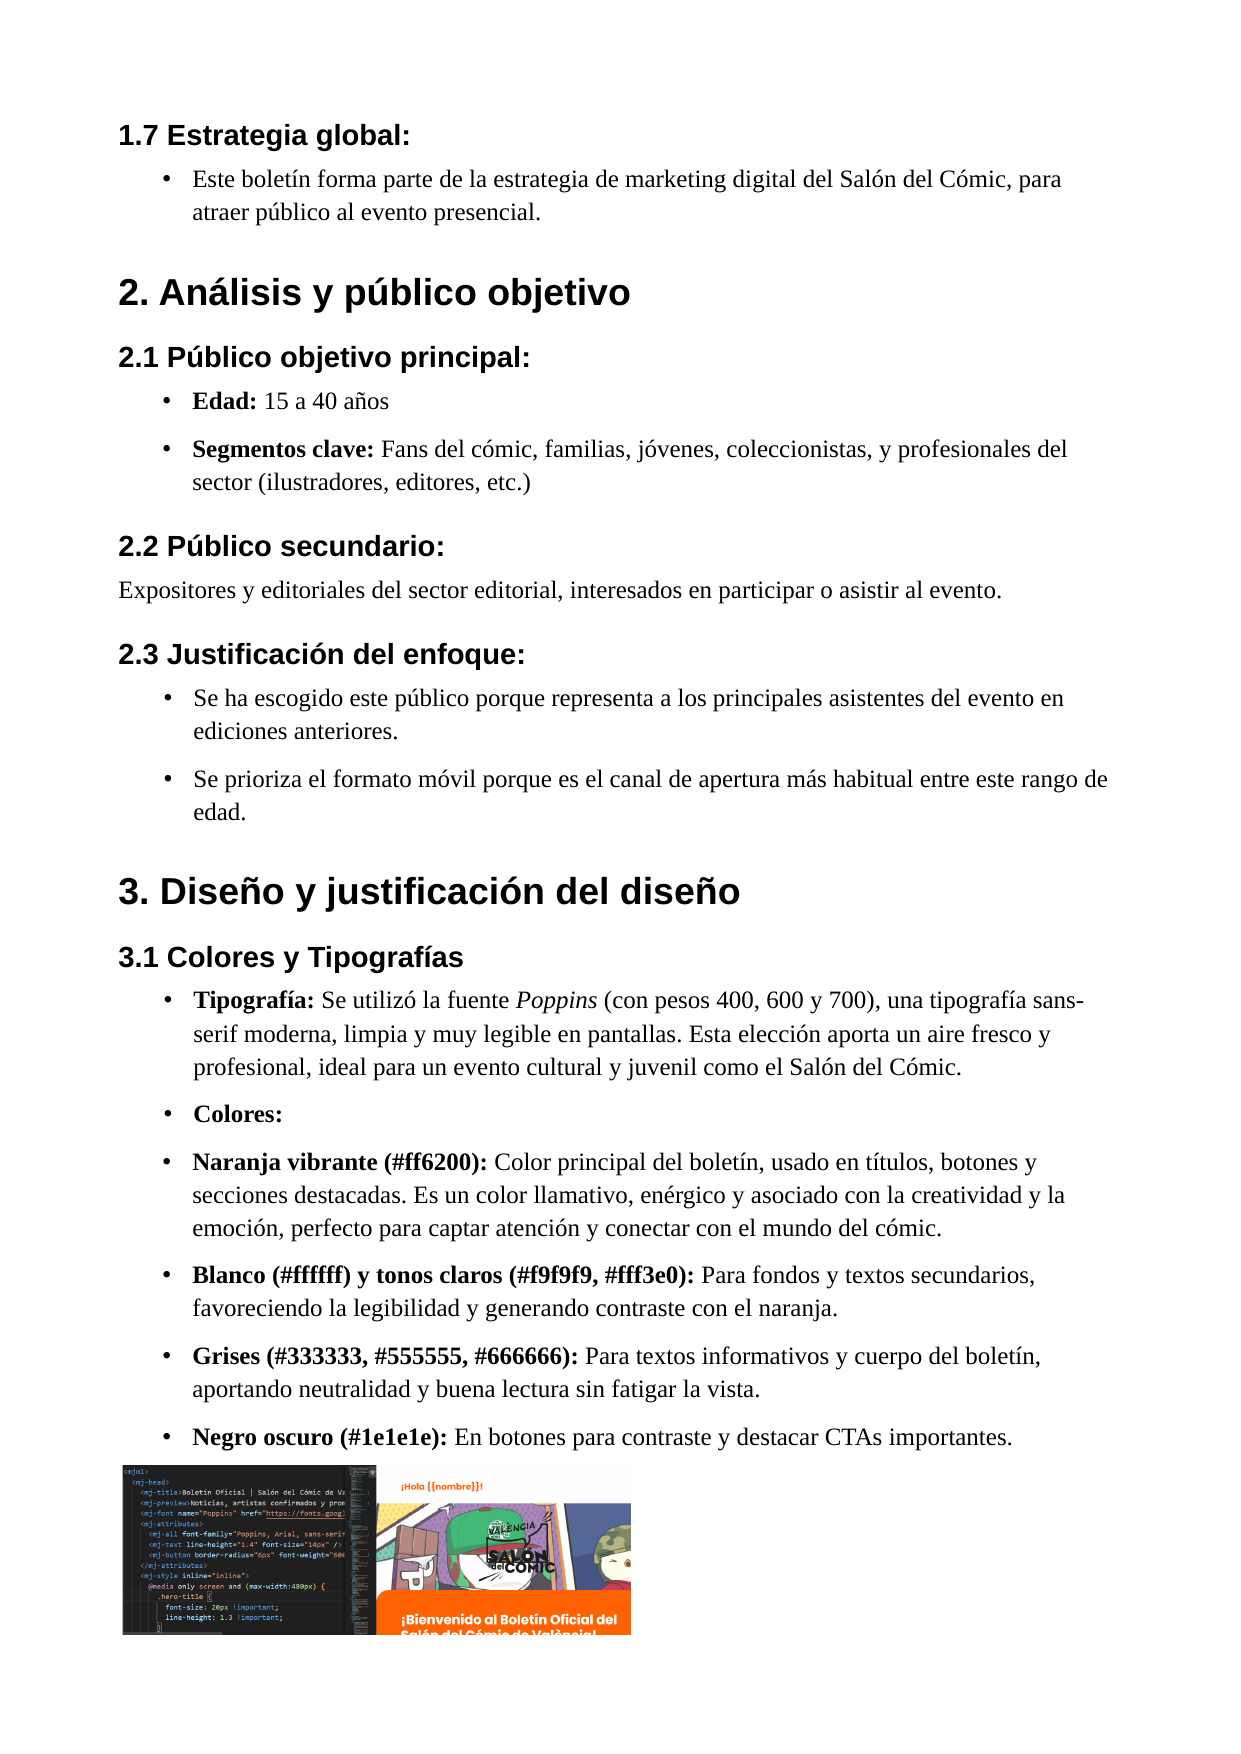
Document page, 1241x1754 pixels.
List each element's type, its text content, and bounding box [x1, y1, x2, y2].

list Colores: [164, 1099, 1122, 1128]
subtitle 3.1 Colores y Tipografías [118, 939, 1122, 973]
list Grises (#333333, #555555, #666666): Para textos informativos y cuerpo del boletín, aportando neutralidad y buena lectura sin fatigar la vista. [162, 1341, 1122, 1403]
list Negro oscuro (#1e1e1e): En botones para contraste y destacar CTAs importantes. [162, 1422, 1122, 1451]
list Segmentos clave: Fans del cómic, familias, jóvenes, coleccionistas, y profesionales del sector (ilustradores, editores, etc.) [162, 434, 1122, 495]
subtitle 2.2 Público secundario: [118, 529, 1122, 562]
subtitle 2. Análisis y público objetivo [118, 270, 1122, 313]
subtitle 1.7 Estrategia global: [118, 118, 1122, 152]
list Se prioriza el formato móvil porque es el canal de apertura más habitual entre este rango de edad. [164, 764, 1122, 826]
subtitle 2.3 Justificación del enfoque: [118, 637, 1122, 671]
subtitle 2.1 Público objetivo principal: [118, 340, 1122, 373]
picture [122, 1465, 631, 1635]
list Blanco (#ffffff) y tonos claros (#f9f9f9, #fff3e0): Para fondos y textos secundarios, favoreciendo la legibilidad y generando contraste con el naranja. [162, 1261, 1122, 1322]
list Naranja vibrante (#ff6200): Color principal del boletín, usado en títulos, botones y secciones destacadas. Es un color llamativo, enérgico y asociado con la creatividad y la emoción, perfecto para captar atención y conectar con el mundo del cómic. [162, 1147, 1122, 1242]
list Este boletín forma parte de la estrategia de marketing digital del Salón del Cómic, para atraer público al evento presencial. [162, 164, 1122, 226]
text Expositores y editoriales del sector editorial, interesados en participar o asistir al evento. [118, 575, 1122, 604]
list Se ha escogido este público porque representa a los principales asistentes del evento en ediciones anteriores. [164, 683, 1122, 745]
list Edad: 15 a 40 años [162, 386, 1122, 415]
subtitle 3. Diseño y justificación del diseño [118, 869, 1122, 912]
list Tipografía: Se utilizó la fuente Poppins (con pesos 400, 600 y 700), una tipografía sans-serif moderna, limpia y muy legible en pantallas. Esta elección aporta un aire fresco y profesional, ideal para un evento cultural y juvenil como el Salón del Cómic. [164, 986, 1122, 1080]
